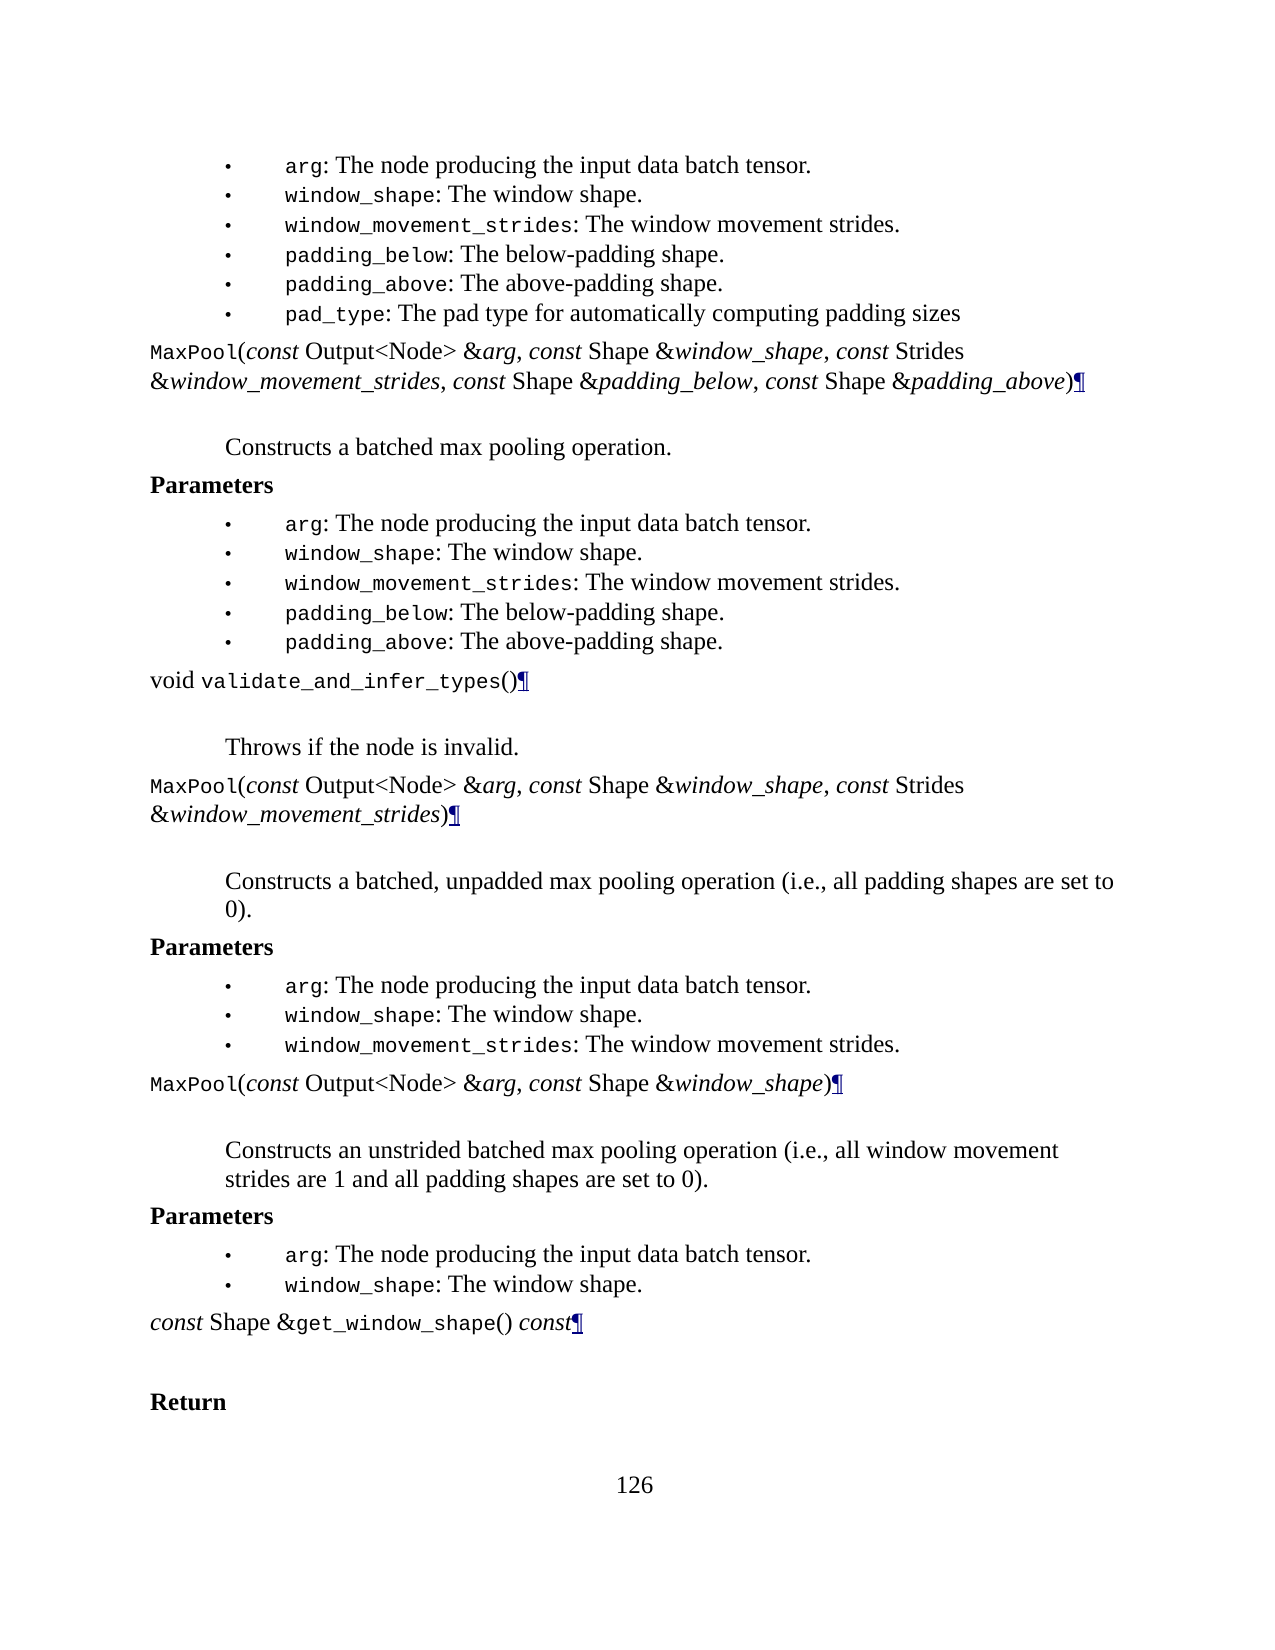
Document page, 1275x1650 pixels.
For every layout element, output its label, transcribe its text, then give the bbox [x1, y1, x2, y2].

text MaxPool(const Output<Node> &arg, const Shape &window_shape)¶ [150, 1068, 1125, 1126]
text MaxPool(const Output<Node> &arg, const Shape &window_shape, const Strides &window_movement_strides)¶ [150, 770, 1125, 857]
list arg: The node producing the input data batch tensor. [225, 150, 1125, 179]
list window_shape: The window shape. [225, 1269, 1125, 1298]
text Parameters [150, 470, 1125, 499]
list padding_above: The above-padding shape. [225, 626, 1125, 656]
text Throws if the node is invalid. [225, 732, 1125, 761]
list padding_below: The below-padding shape. [225, 597, 1125, 626]
list padding_above: The above-padding shape. [225, 268, 1125, 298]
list window_movement_strides: The window movement strides. [225, 209, 1125, 239]
list window_movement_strides: The window movement strides. [225, 1029, 1125, 1059]
list window_shape: The window shape. [225, 999, 1125, 1029]
list arg: The node producing the input data batch tensor. [225, 508, 1125, 537]
text void validate_and_infer_types()¶ [150, 665, 1125, 723]
text Return [150, 1387, 1125, 1415]
list pad_type: The pad type for automatically computing padding sizes [225, 298, 1125, 327]
text Constructs an unstrided batched max pooling operation (i.e., all window movement strides are 1 and all padding shapes are set to 0). [225, 1135, 1125, 1192]
list window_shape: The window shape. [225, 537, 1125, 567]
list padding_below: The below-padding shape. [225, 239, 1125, 268]
text MaxPool(const Output<Node> &arg, const Shape &window_shape, const Strides &window_movement_strides, const Shape &padding_below, const Shape &padding_above)¶ [150, 336, 1125, 423]
list arg: The node producing the input data batch tensor. [225, 1239, 1125, 1269]
list window_movement_strides: The window movement strides. [225, 567, 1125, 597]
text Parameters [150, 932, 1125, 961]
text Constructs a batched, unpadded max pooling operation (i.e., all padding shapes are set to 0). [225, 866, 1125, 923]
text const Shape &get_window_shape() const¶ [150, 1307, 1125, 1366]
text Parameters [150, 1201, 1125, 1230]
list window_shape: The window shape. [225, 179, 1125, 209]
text Constructs a batched max pooling operation. [225, 432, 1125, 461]
list arg: The node producing the input data batch tensor. [225, 970, 1125, 999]
